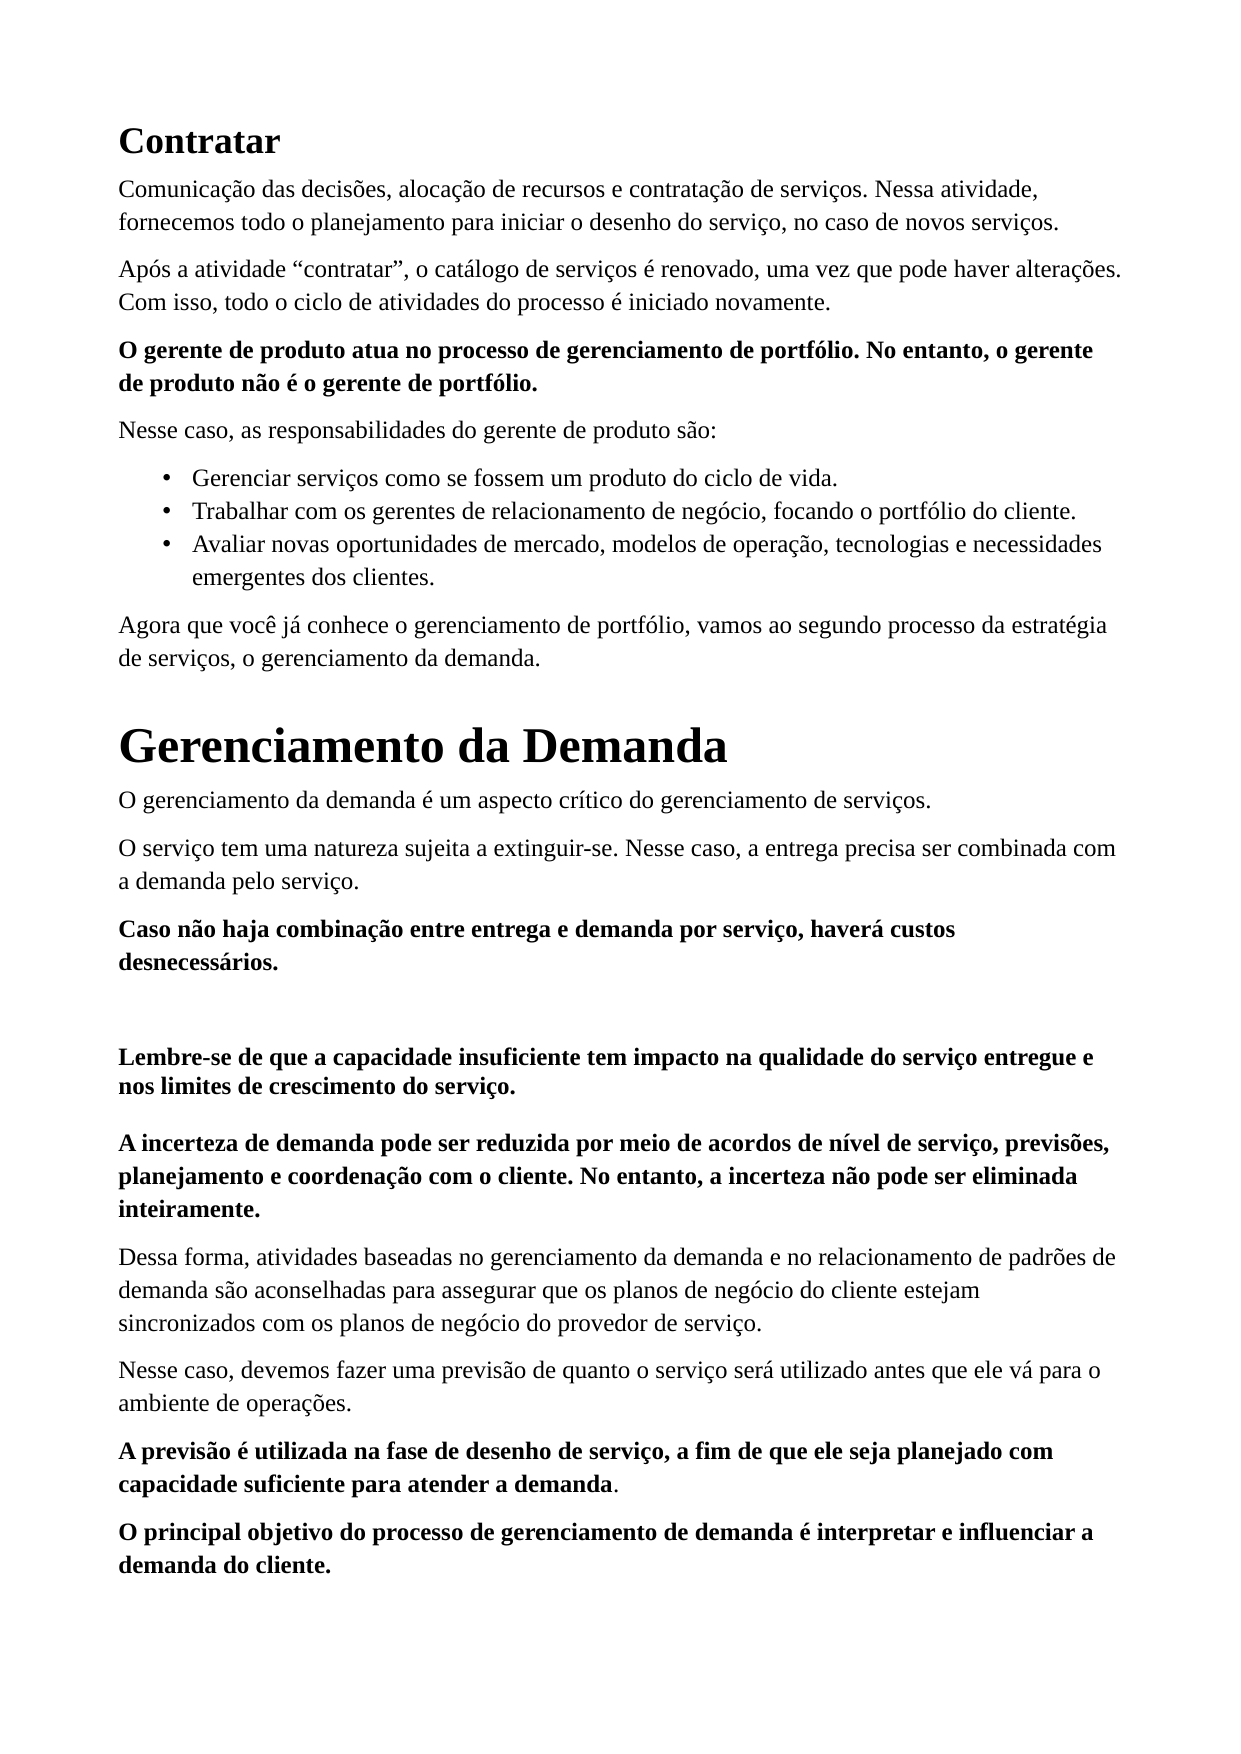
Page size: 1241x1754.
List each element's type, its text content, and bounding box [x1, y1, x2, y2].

text Após a atividade “contratar”, o catálogo de serviços é renovado, uma vez que pode haver alterações. Com isso, todo o ciclo de atividades do processo é iniciado novamente. [118, 254, 1122, 316]
text O gerente de produto atua no processo de gerenciamento de portfólio. No entanto, o gerente de produto não é o gerente de portfólio. [118, 335, 1122, 397]
text A incerteza de demanda pode ser reduzida por meio de acordos de nível de serviço, previsões, planejamento e coordenação com o cliente. No entanto, a incerteza não pode ser eliminada inteiramente. [118, 1128, 1122, 1223]
text Dessa forma, atividades baseadas no gerenciamento da demanda e no relacionamento de padrões de demanda são aconselhadas para assegurar que os planos de negócio do cliente estejam sincronizados com os planos de negócio do provedor de serviço. [118, 1242, 1122, 1337]
list Gerenciar serviços como se fossem um produto do ciclo de vida. [162, 463, 1122, 492]
text Nesse caso, as responsabilidades do gerente de produto são: [118, 416, 1122, 444]
subtitle Contratar [118, 118, 1122, 161]
subtitle Gerenciamento da Demanda [118, 716, 1122, 773]
text O gerenciamento da demanda é um aspecto crítico do gerenciamento de serviços. [118, 786, 1122, 814]
list Trabalhar com os gerentes de relacionamento de negócio, focando o portfólio do cliente. [162, 496, 1122, 525]
text O principal objetivo do processo de gerenciamento de demanda é interpretar e influenciar a demanda do cliente. [118, 1517, 1122, 1578]
text Caso não haja combinação entre entrega e demanda por serviço, haverá custos desnecessários. [118, 914, 1122, 976]
text Lembre-se de que a capacidade insuficiente tem impacto na qualidade do serviço entregue e nos limites de crescimento do serviço. [118, 1042, 1122, 1099]
list Avaliar novas oportunidades de mercado, modelos de operação, tecnologias e necessidades emergentes dos clientes. [162, 529, 1122, 591]
text O serviço tem uma natureza sujeita a extinguir-se. Nesse caso, a entrega precisa ser combinada com a demanda pelo serviço. [118, 833, 1122, 895]
text Comunicação das decisões, alocação de recursos e contratação de serviços. Nessa atividade, fornecemos todo o planejamento para iniciar o desenho do serviço, no caso de novos serviços. [118, 174, 1122, 236]
text Agora que você já conhece o gerenciamento de portfólio, vamos ao segundo processo da estratégia de serviços, o gerenciamento da demanda. [118, 610, 1122, 672]
text A previsão é utilizada na fase de desenho de serviço, a fim de que ele seja planejado com capacidade suficiente para atender a demanda. [118, 1436, 1122, 1498]
text Nesse caso, devemos fazer uma previsão de quanto o serviço será utilizado antes que ele vá para o ambiente de operações. [118, 1356, 1122, 1417]
